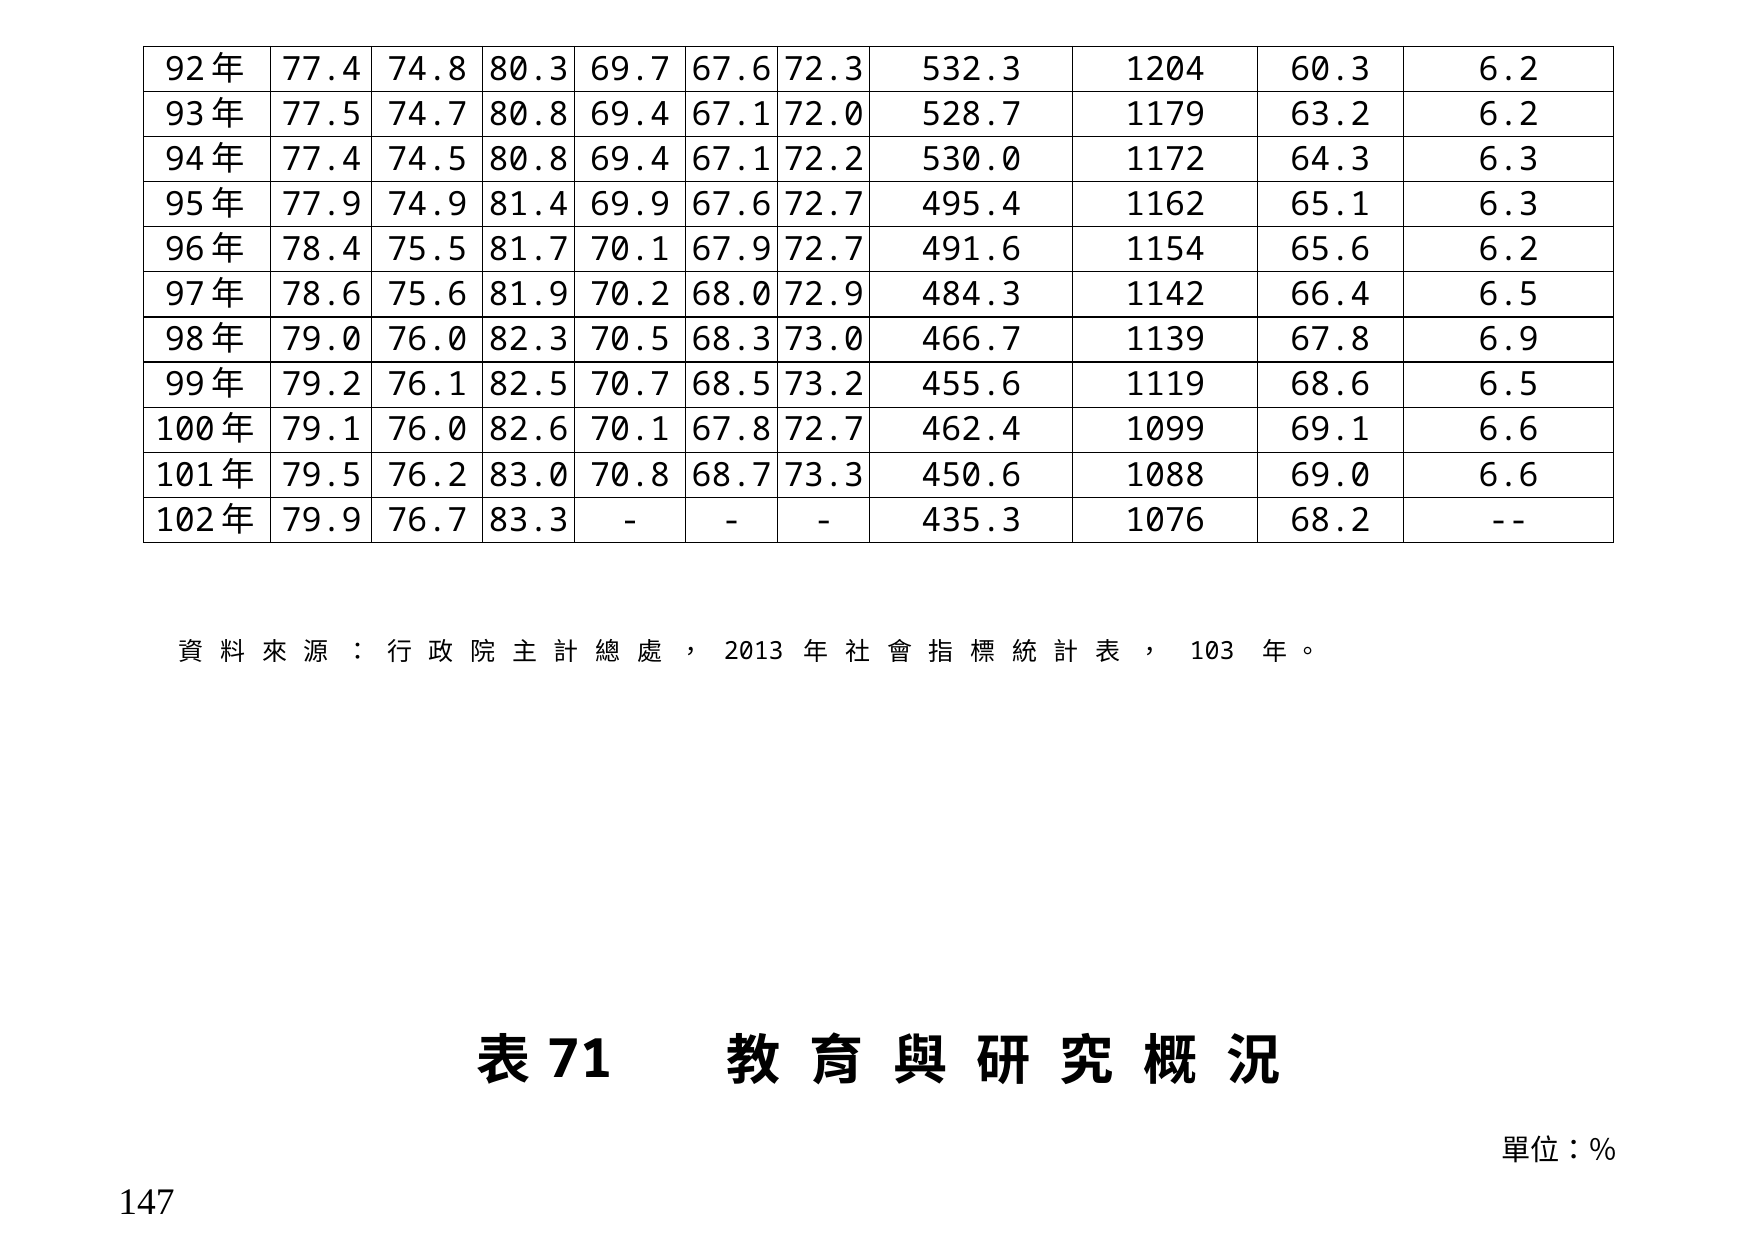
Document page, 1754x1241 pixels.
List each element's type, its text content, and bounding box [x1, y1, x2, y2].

table_cell 484.3 [870, 272, 1072, 316]
table_cell 83.3 [483, 498, 574, 542]
table_cell 1172 [1073, 137, 1257, 181]
table_cell 70.1 [575, 408, 685, 452]
table_cell 73.3 [778, 453, 869, 497]
table_cell 68.2 [1258, 498, 1403, 542]
table_cell 72.2 [778, 137, 869, 181]
table_cell 73.0 [778, 318, 869, 361]
table_cell 93年 [144, 92, 270, 136]
table_cell 72.0 [778, 92, 869, 136]
table_cell 83.0 [483, 453, 574, 497]
table_cell 76.2 [372, 453, 482, 497]
table_cell 79.1 [271, 408, 371, 452]
table_cell 78.4 [271, 227, 371, 271]
table_cell 60.3 [1258, 47, 1403, 91]
table_cell 530.0 [870, 137, 1072, 181]
table_cell 72.7 [778, 227, 869, 271]
table_cell 76.0 [372, 408, 482, 452]
table_cell 65.6 [1258, 227, 1403, 271]
table_cell 98年 [144, 318, 270, 361]
table_cell 6.2 [1404, 227, 1613, 271]
table_cell 450.6 [870, 453, 1072, 497]
table_cell 70.2 [575, 272, 685, 316]
table_cell 101年 [144, 453, 270, 497]
table_cell 69.0 [1258, 453, 1403, 497]
table_cell 68.0 [686, 272, 777, 316]
table_cell 77.5 [271, 92, 371, 136]
table_cell 67.1 [686, 92, 777, 136]
table_cell 1142 [1073, 272, 1257, 316]
table_cell 77.9 [271, 182, 371, 226]
table_cell 1179 [1073, 92, 1257, 136]
table_cell 94年 [144, 137, 270, 181]
table_cell 77.4 [271, 47, 371, 91]
table_cell 1076 [1073, 498, 1257, 542]
table_cell 79.5 [271, 453, 371, 497]
table_cell 1119 [1073, 363, 1257, 407]
table_cell 532.3 [870, 47, 1072, 91]
table_cell 82.3 [483, 318, 574, 361]
table_cell 6.6 [1404, 408, 1613, 452]
table_cell 63.2 [1258, 92, 1403, 136]
table_cell 100年 [144, 408, 270, 452]
table_cell 82.5 [483, 363, 574, 407]
table_cell 6.3 [1404, 137, 1613, 181]
table_cell 1204 [1073, 47, 1257, 91]
table_cell 69.7 [575, 47, 685, 91]
table_cell 435.3 [870, 498, 1072, 542]
table_cell 495.4 [870, 182, 1072, 226]
table_cell 68.5 [686, 363, 777, 407]
table_cell 67.8 [686, 408, 777, 452]
text 資料來源：行政院主計總處，2013年社會指標統計表，103年。 [128, 608, 1628, 671]
table_cell 82.6 [483, 408, 574, 452]
table_cell 528.7 [870, 92, 1072, 136]
table_cell 95年 [144, 182, 270, 226]
table_cell 462.4 [870, 408, 1072, 452]
table_cell 1162 [1073, 182, 1257, 226]
table_cell - [778, 498, 869, 542]
table_cell 69.9 [575, 182, 685, 226]
table_cell 6.2 [1404, 92, 1613, 136]
table_cell 67.9 [686, 227, 777, 271]
table_cell 1154 [1073, 227, 1257, 271]
table_cell 79.9 [271, 498, 371, 542]
table_cell 102年 [144, 498, 270, 542]
table_cell 76.0 [372, 318, 482, 361]
table_cell 67.8 [1258, 318, 1403, 361]
table_cell 99年 [144, 363, 270, 407]
table_cell 67.1 [686, 137, 777, 181]
table_cell 92年 [144, 47, 270, 91]
table_cell 6.5 [1404, 272, 1613, 316]
table_cell 69.1 [1258, 408, 1403, 452]
table_cell 79.2 [271, 363, 371, 407]
table_cell 6.3 [1404, 182, 1613, 226]
table_cell 77.4 [271, 137, 371, 181]
table_cell 455.6 [870, 363, 1072, 407]
table_cell 76.7 [372, 498, 482, 542]
table_cell 68.7 [686, 453, 777, 497]
table_cell 72.9 [778, 272, 869, 316]
table_cell 466.7 [870, 318, 1072, 361]
table_cell 6.9 [1404, 318, 1613, 361]
table_cell 74.5 [372, 137, 482, 181]
table_cell 74.9 [372, 182, 482, 226]
table_cell 72.7 [778, 408, 869, 452]
table_cell 70.7 [575, 363, 685, 407]
table_cell 75.5 [372, 227, 482, 271]
table_cell 1099 [1073, 408, 1257, 452]
table_cell 6.6 [1404, 453, 1613, 497]
table_cell 80.8 [483, 137, 574, 181]
table_cell - [686, 498, 777, 542]
table_cell 72.7 [778, 182, 869, 226]
table_cell 68.3 [686, 318, 777, 361]
table_cell 79.0 [271, 318, 371, 361]
table_cell 72.3 [778, 47, 869, 91]
table_cell 6.2 [1404, 47, 1613, 91]
table_cell 67.6 [686, 182, 777, 226]
table_cell 76.1 [372, 363, 482, 407]
table_cell 69.4 [575, 92, 685, 136]
table_cell 78.6 [271, 272, 371, 316]
table_cell 1088 [1073, 453, 1257, 497]
table_cell 64.3 [1258, 137, 1403, 181]
table_cell 69.4 [575, 137, 685, 181]
table_cell 66.4 [1258, 272, 1403, 316]
table_cell 68.6 [1258, 363, 1403, 407]
table_cell 73.2 [778, 363, 869, 407]
table_cell 97年 [144, 272, 270, 316]
table_cell 75.6 [372, 272, 482, 316]
table_cell 70.5 [575, 318, 685, 361]
table_cell 67.6 [686, 47, 777, 91]
table_cell 70.1 [575, 227, 685, 271]
table_cell 96年 [144, 227, 270, 271]
table_cell 74.7 [372, 92, 482, 136]
subtitle 表71 教育與研究概況 [128, 983, 1628, 1108]
table_cell 65.1 [1258, 182, 1403, 226]
table_cell -- [1404, 498, 1613, 542]
table_cell 81.4 [483, 182, 574, 226]
text 單位：％ [128, 1127, 1617, 1169]
table_cell - [575, 498, 685, 542]
table_cell 81.7 [483, 227, 574, 271]
table_cell 74.8 [372, 47, 482, 91]
table_cell 81.9 [483, 272, 574, 316]
table_cell 80.8 [483, 92, 574, 136]
table_cell 70.8 [575, 453, 685, 497]
table_cell 6.5 [1404, 363, 1613, 407]
table_cell 491.6 [870, 227, 1072, 271]
table_cell 1139 [1073, 318, 1257, 361]
table_cell 80.3 [483, 47, 574, 91]
